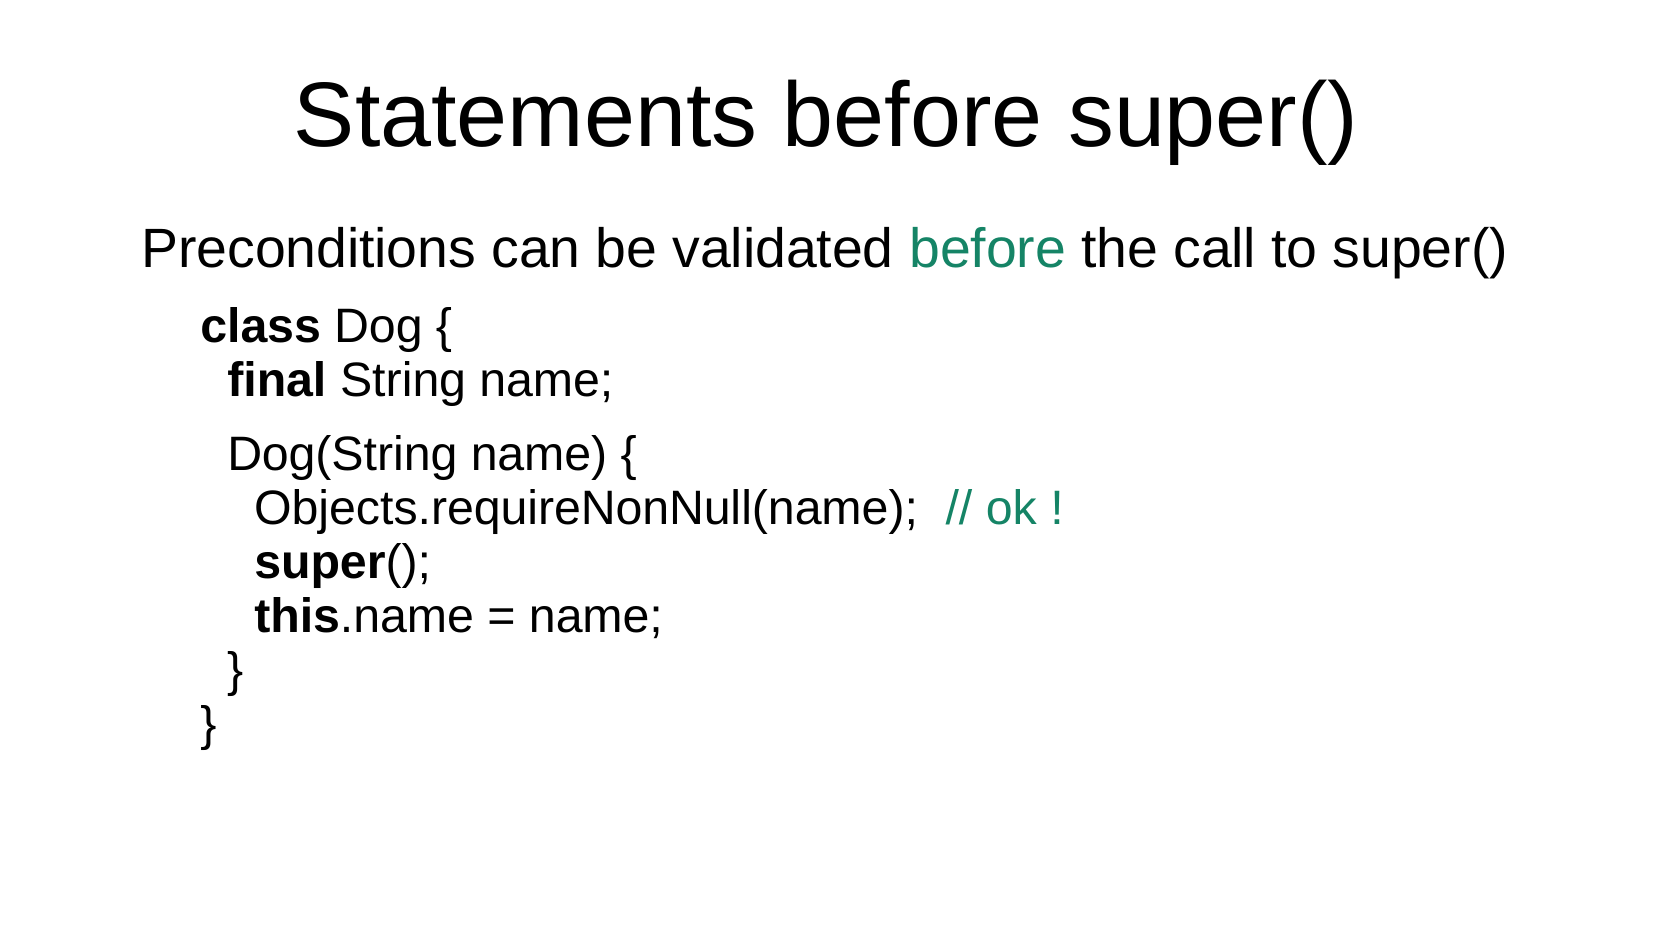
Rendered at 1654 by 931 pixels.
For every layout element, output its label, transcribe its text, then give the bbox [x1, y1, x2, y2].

title Statements before super() [82, 37, 1571, 193]
list Preconditions can be validated before the call to super() class Dog { final String name; Dog(String name) { Objects.requireNonNull(name); // ok ! super(); this.name = name; } } [82, 217, 1571, 758]
